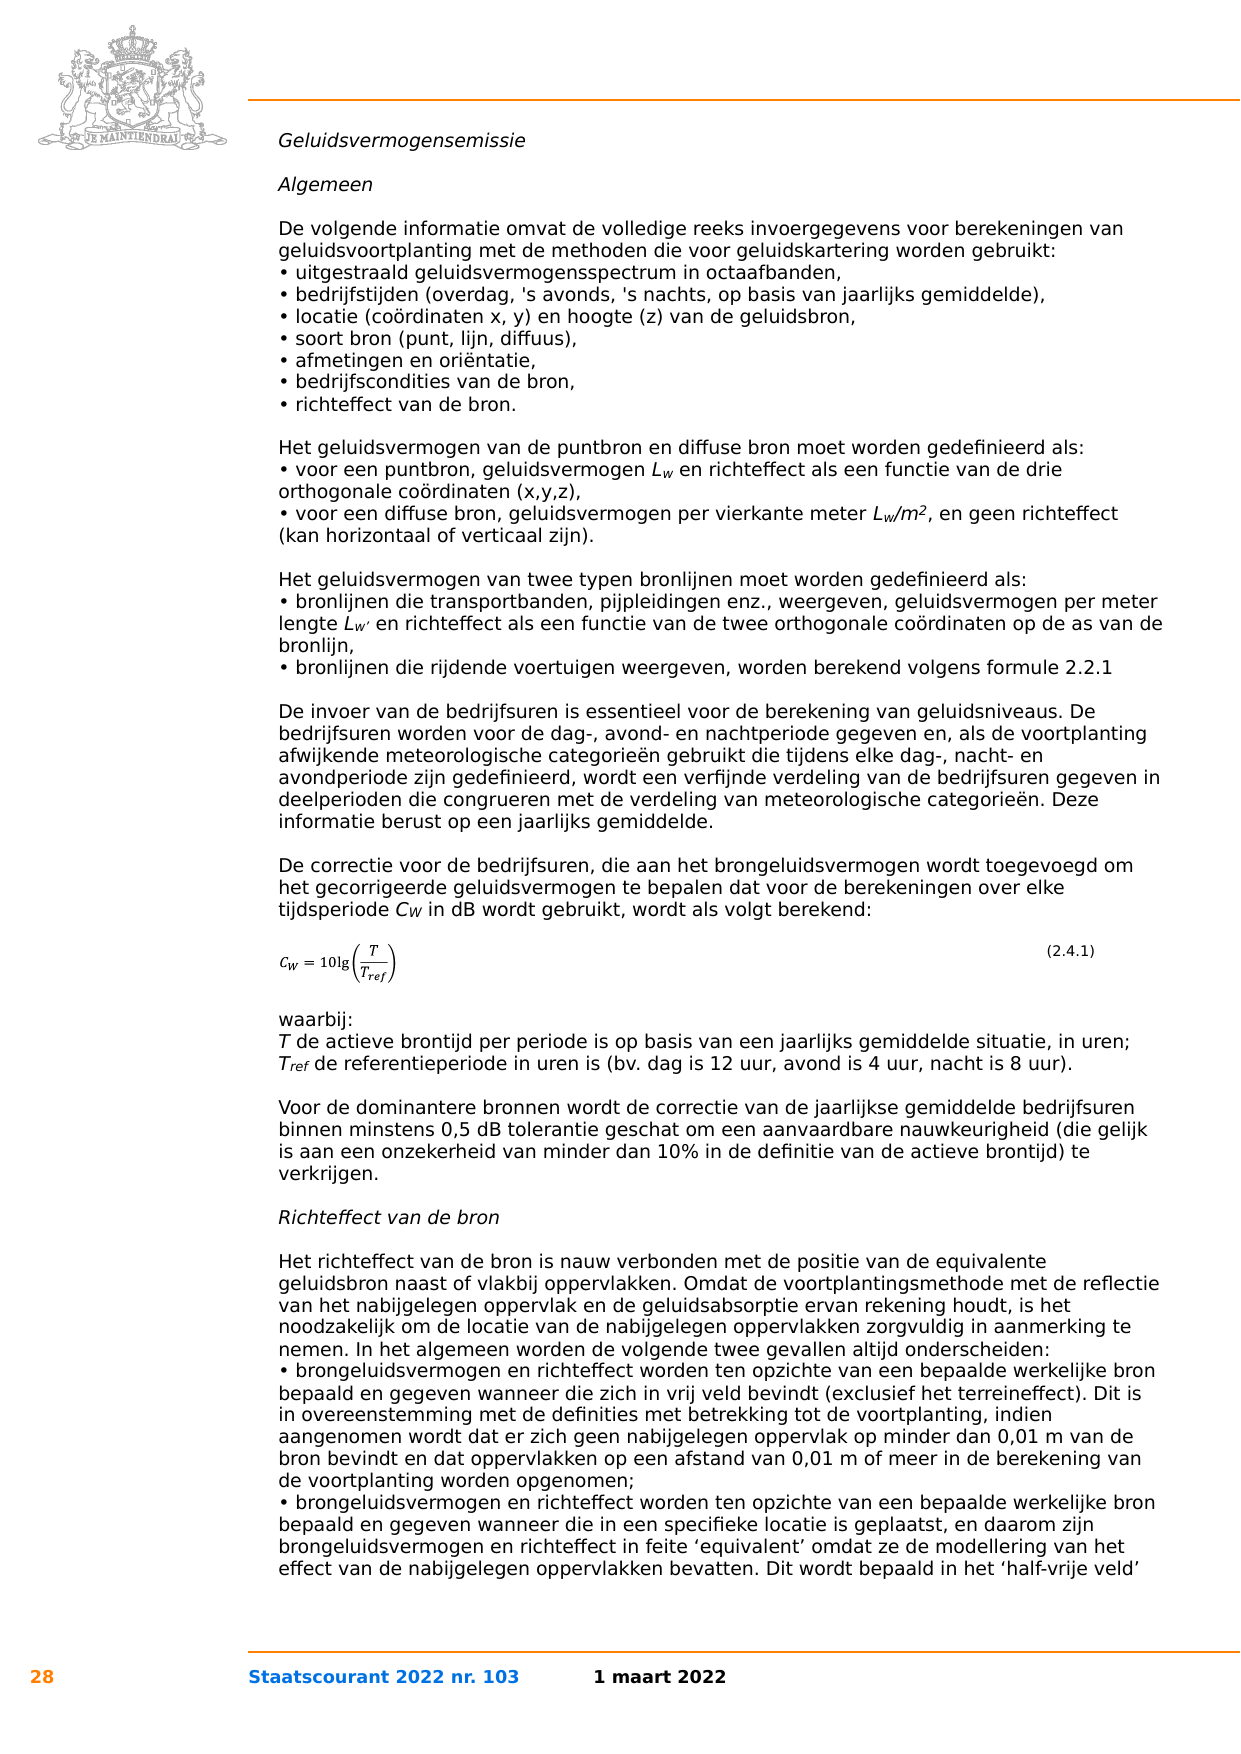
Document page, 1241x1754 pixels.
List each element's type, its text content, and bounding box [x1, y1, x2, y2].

table_header (2.4.1) [1040, 943, 1163, 987]
text Het richteffect van de bron is nauw verbonden met de positie van de equivalente geluidsbron naast of vlakbij oppervlakken. Omdat de voortplantingsmethode met de reflectie van het nabijgelegen oppervlak en de geluidsabsorptie ervan rekening houdt, is het noodzakelijk om de locatie van de nabijgelegen oppervlakken zorgvuldig in aanmerking te nemen. In het algemeen worden de volgende twee gevallen altijd onderscheiden: [278, 1251, 1163, 1360]
text De invoer van de bedrijfsuren is essentieel voor de berekening van geluidsniveaus. De bedrijfsuren worden voor de dag-, avond- en nachtperiode gegeven en, als de voortplanting afwijkende meteorologische categorieën gebruikt die tijdens elke dag-, nacht- en avondperiode zijn gedefinieerd, wordt een verfijnde verdeling van de bedrijfsuren gegeven in deelperioden die congrueren met de verdeling van meteorologische categorieën. Deze informatie berust op een jaarlijks gemiddelde. [278, 701, 1163, 833]
text Het geluidsvermogen van twee typen bronlijnen moet worden gedefinieerd als: [278, 569, 1163, 591]
text • bedrijfstijden (overdag, 's avonds, 's nachts, op basis van jaarlijks gemiddelde), [278, 283, 1163, 306]
subtitle Geluidsvermogensemissie [278, 130, 1163, 152]
text • bedrijfscondities van de bron, [278, 371, 1163, 393]
text Voor de dominantere bronnen wordt de correctie van de jaarlijkse gemiddelde bedrijfsuren binnen minstens 0,5 dB tolerantie geschat om een aanvaardbare nauwkeurigheid (die gelijk is aan een onzekerheid van minder dan 10% in de definitie van de actieve brontijd) te verkrijgen. [278, 1097, 1163, 1185]
picture [278, 942, 397, 984]
text • locatie (coördinaten x, y) en hoogte (z) van de geluidsbron, [278, 306, 1163, 327]
text • bronlijnen die rijdende voertuigen weergeven, worden berekend volgens formule 2.2.1 [278, 657, 1163, 679]
text • bronlijnen die transportbanden, pijpleidingen enz., weergeven, geluidsvermogen per meter lengte Lw’ en richteffect als een functie van de twee orthogonale coördinaten op de as van de bronlijn, [278, 591, 1163, 657]
text Tref de referentieperiode in uren is (bv. dag is 12 uur, avond is 4 uur, nacht is 8 uur). [278, 1053, 1163, 1075]
text T de actieve brontijd per periode is op basis van een jaarlijks gemiddelde situatie, in uren; [278, 1031, 1163, 1053]
text De correctie voor de bedrijfsuren, die aan het brongeluidsvermogen wordt toegevoegd om het gecorrigeerde geluidsvermogen te bepalen dat voor de berekeningen over elke tijdsperiode CW in dB wordt gebruikt, wordt als volgt berekend: [278, 854, 1163, 921]
subtitle Richteffect van de bron [278, 1207, 1163, 1229]
text • soort bron (punt, lijn, diffuus), [278, 327, 1163, 349]
text • voor een diffuse bron, geluidsvermogen per vierkante meter Lw/m2, en geen richteffect (kan horizontaal of verticaal zijn). [278, 503, 1163, 547]
text • brongeluidsvermogen en richteffect worden ten opzichte van een bepaalde werkelijke bron bepaald en gegeven wanneer die zich in vrij veld bevindt (exclusief het terreineffect). Dit is in overeenstemming met de definities met betrekking tot de voortplanting, indien aangenomen wordt dat er zich geen nabijgelegen oppervlak op minder dan 0,01 m van de bron bevindt en dat oppervlakken op een afstand van 0,01 m of meer in de berekening van de voortplanting worden opgenomen; [278, 1360, 1163, 1492]
text • voor een puntbron, geluidsvermogen Lw en richteffect als een functie van de drie orthogonale coördinaten (x,y,z), [278, 459, 1163, 503]
table_header [278, 943, 1040, 987]
text Het geluidsvermogen van de puntbron en diffuse bron moet worden gedefinieerd als: [278, 437, 1163, 459]
text • afmetingen en oriëntatie, [278, 349, 1163, 371]
text • richteffect van de bron. [278, 393, 1163, 415]
picture [38, 25, 227, 150]
text De volgende informatie omvat de volledige reeks invoergegevens voor berekeningen van geluidsvoortplanting met de methoden die voor geluidskartering worden gebruikt: [278, 218, 1163, 262]
text waarbij: [278, 1009, 1163, 1031]
text • uitgestraald geluidsvermogensspectrum in octaafbanden, [278, 262, 1163, 283]
text • brongeluidsvermogen en richteffect worden ten opzichte van een bepaalde werkelijke bron bepaald en gegeven wanneer die in een specifieke locatie is geplaatst, en daarom zijn brongeluidsvermogen en richteffect in feite ‘equivalent’ omdat ze de modellering van het effect van de nabijgelegen oppervlakken bevatten. Dit wordt bepaald in het ‘half-vrije veld’ [278, 1492, 1163, 1580]
subtitle Algemeen [278, 174, 1163, 196]
